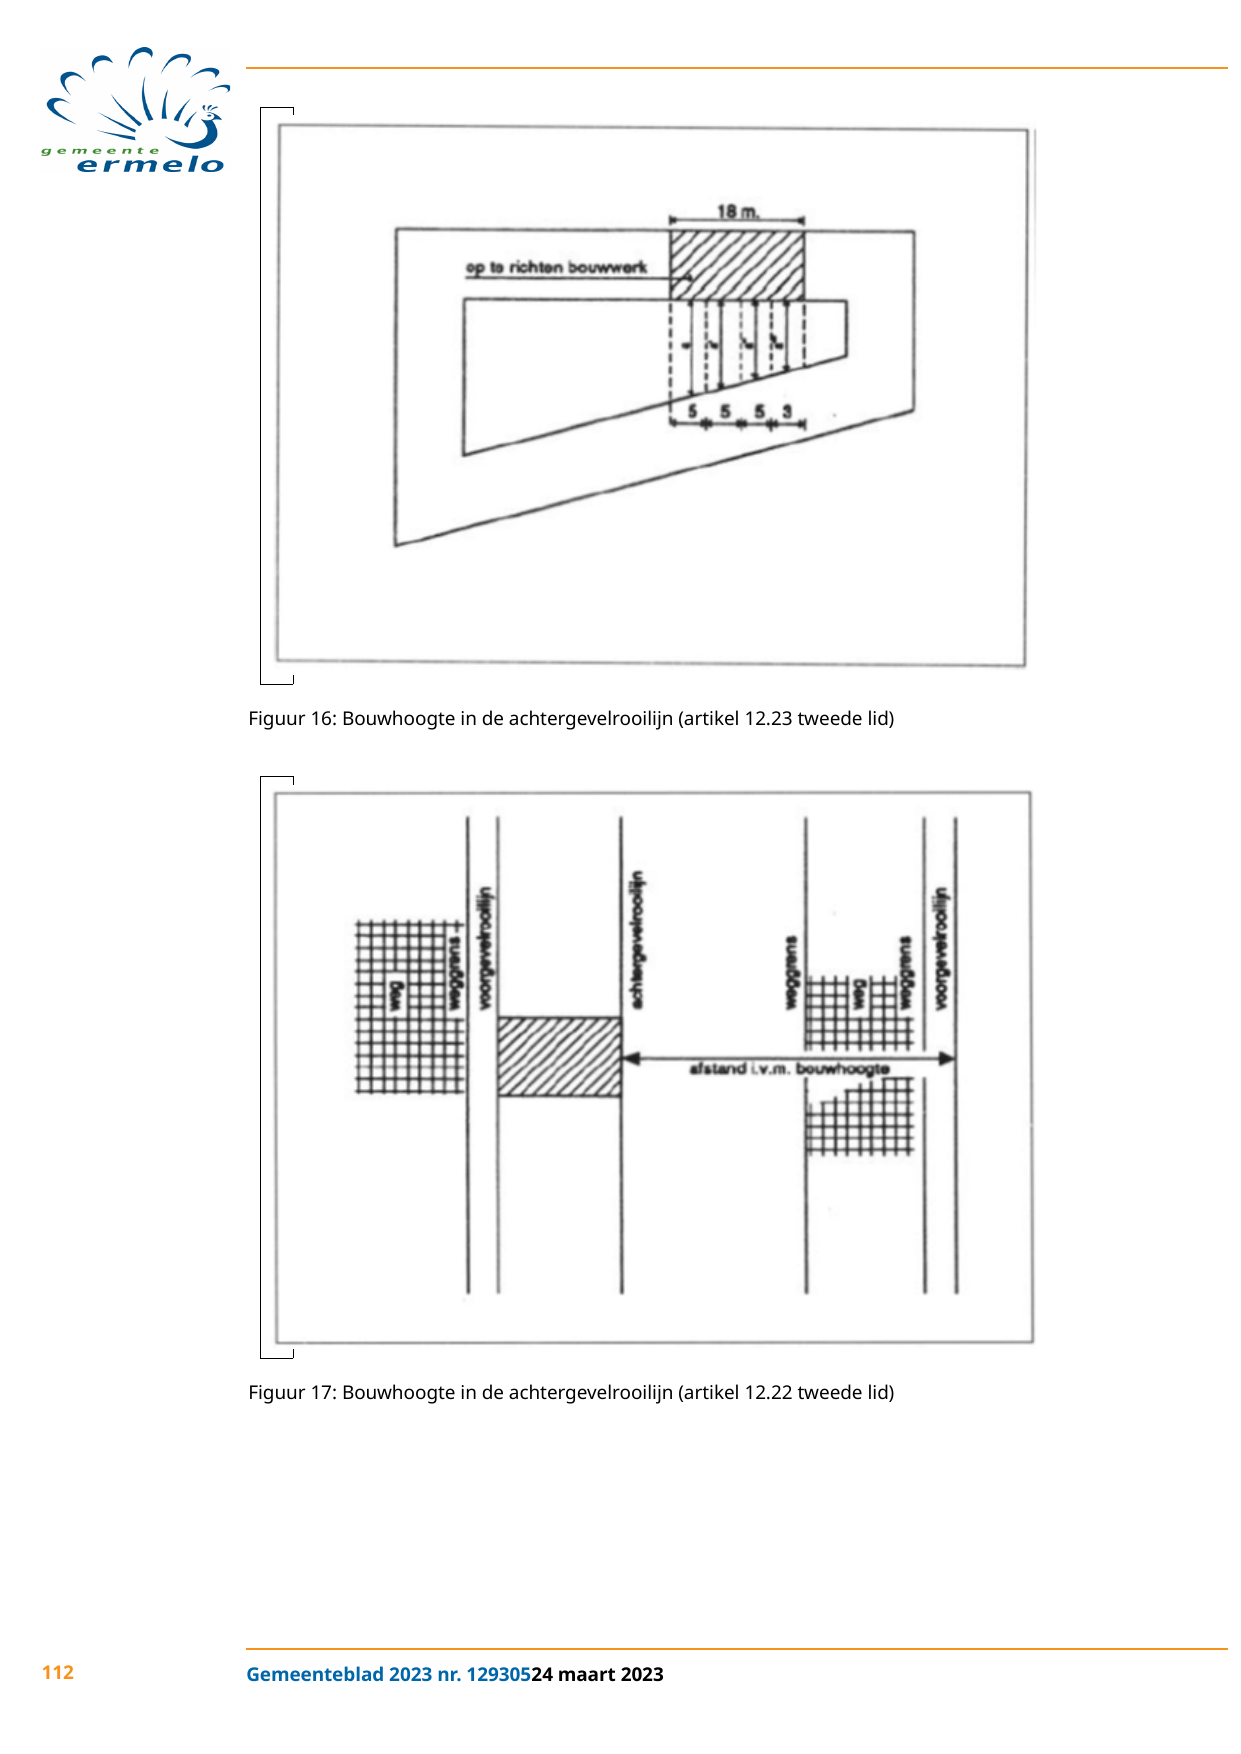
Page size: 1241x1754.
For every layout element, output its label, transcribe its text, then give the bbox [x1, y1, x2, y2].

picture [41, 47, 231, 172]
text Figuur 17: Bouwhoogte in de achtergevelrooilijn (artikel 12.22 tweede lid) [248, 1379, 1152, 1405]
picture [268, 115, 1037, 675]
picture [268, 785, 1037, 1349]
text Figuur 16: Bouwhoogte in de achtergevelrooilijn (artikel 12.23 tweede lid) [248, 705, 1152, 731]
